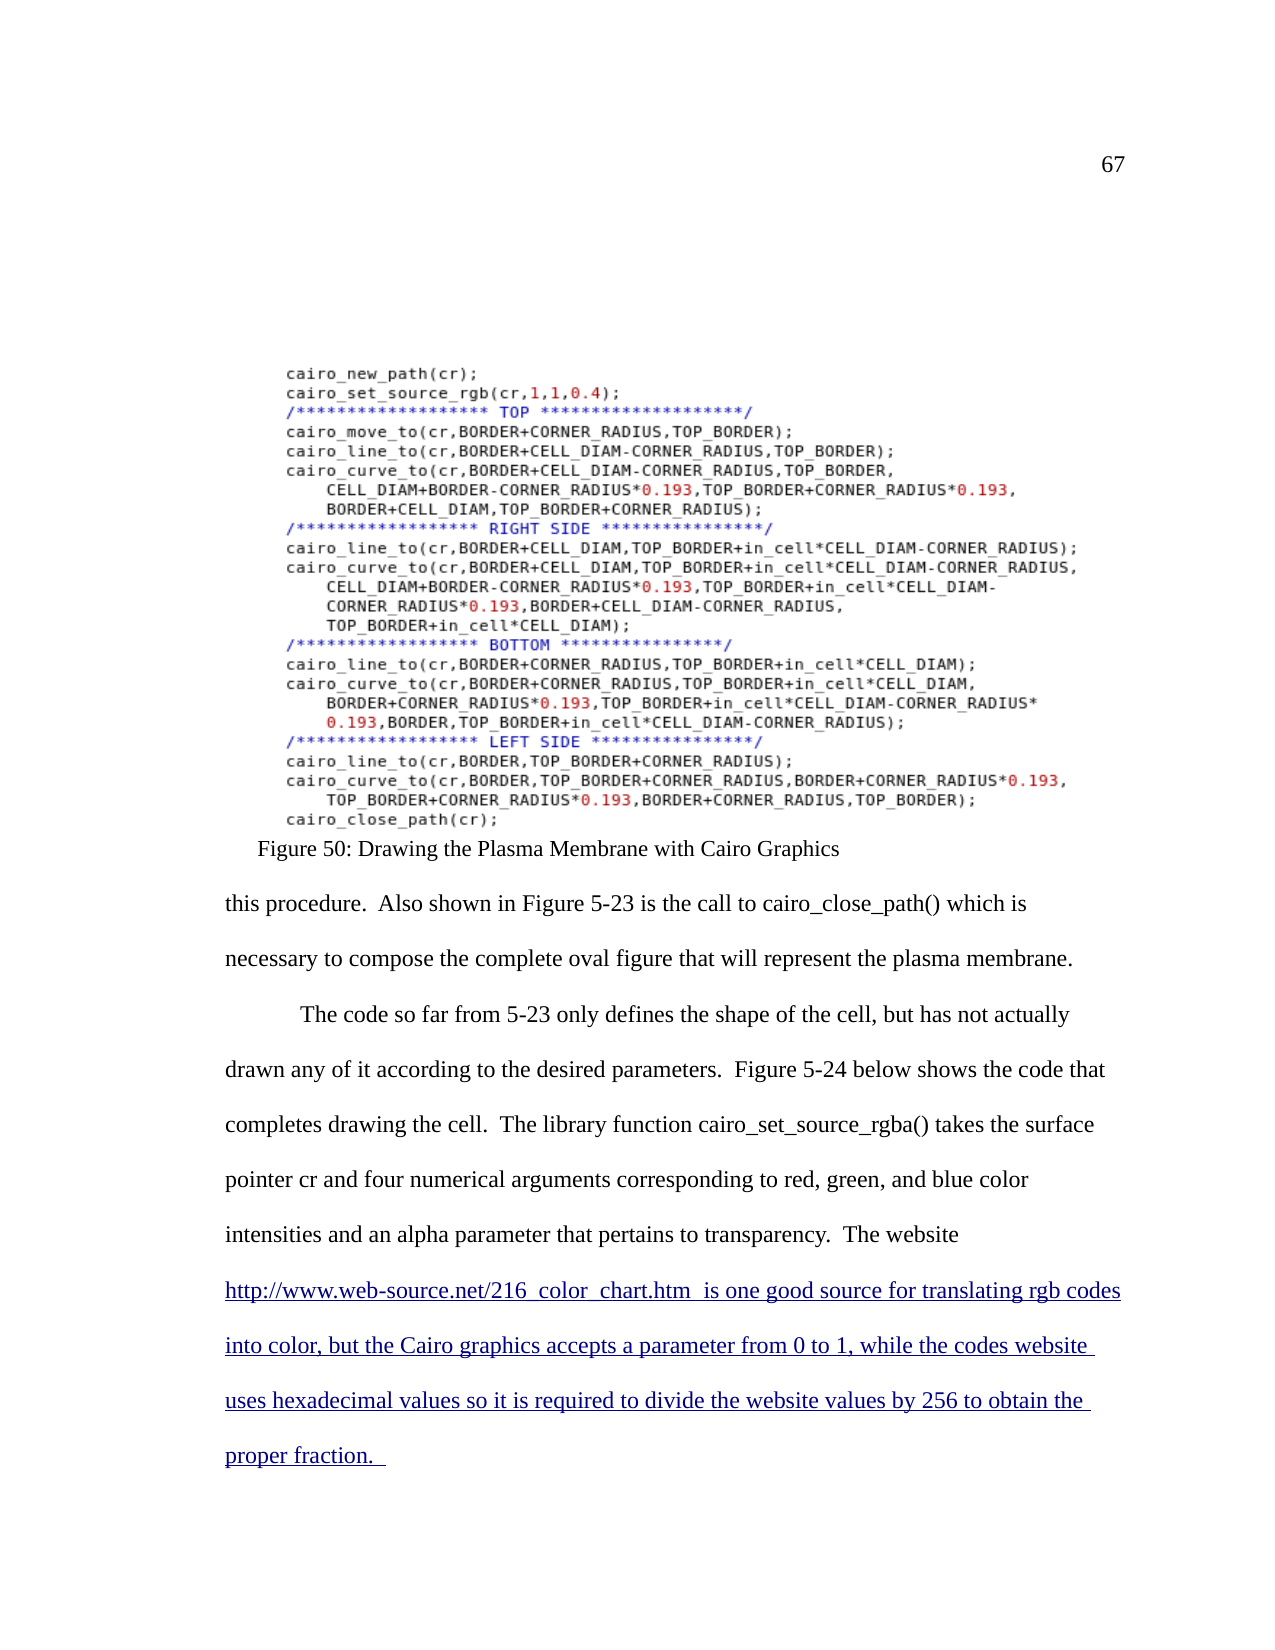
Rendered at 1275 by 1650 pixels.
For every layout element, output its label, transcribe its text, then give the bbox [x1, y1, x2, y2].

picture [257, 357, 1094, 836]
text this procedure. Also shown in Figure 5-23 is the call to cairo_close_path() which is necessary to compose the complete oval figure that will represent the plasma membrane. [225, 836, 1125, 972]
text Figure 50: Drawing the Plasma Membrane with Cairo Graphics [257, 836, 1093, 861]
text The code so far from 5-23 only defines the shape of the cell, but has not actually drawn any of it according to the desired parameters. Figure 5-24 below shows the code that completes drawing the cell. The library function cairo_set_source_rgba() takes the surface pointer cr and four numerical arguments corresponding to red, green, and blue color intensities and an alpha parameter that pertains to transparency. The website http://www.web-source.net/216_color_chart.htm is one good source for translating rgb codes into color, but the Cairo graphics accepts a parameter from 0 to 1, while the codes website uses hexadecimal values so it is required to divide the website values by 256 to obtain the proper fraction. [225, 999, 1125, 1469]
